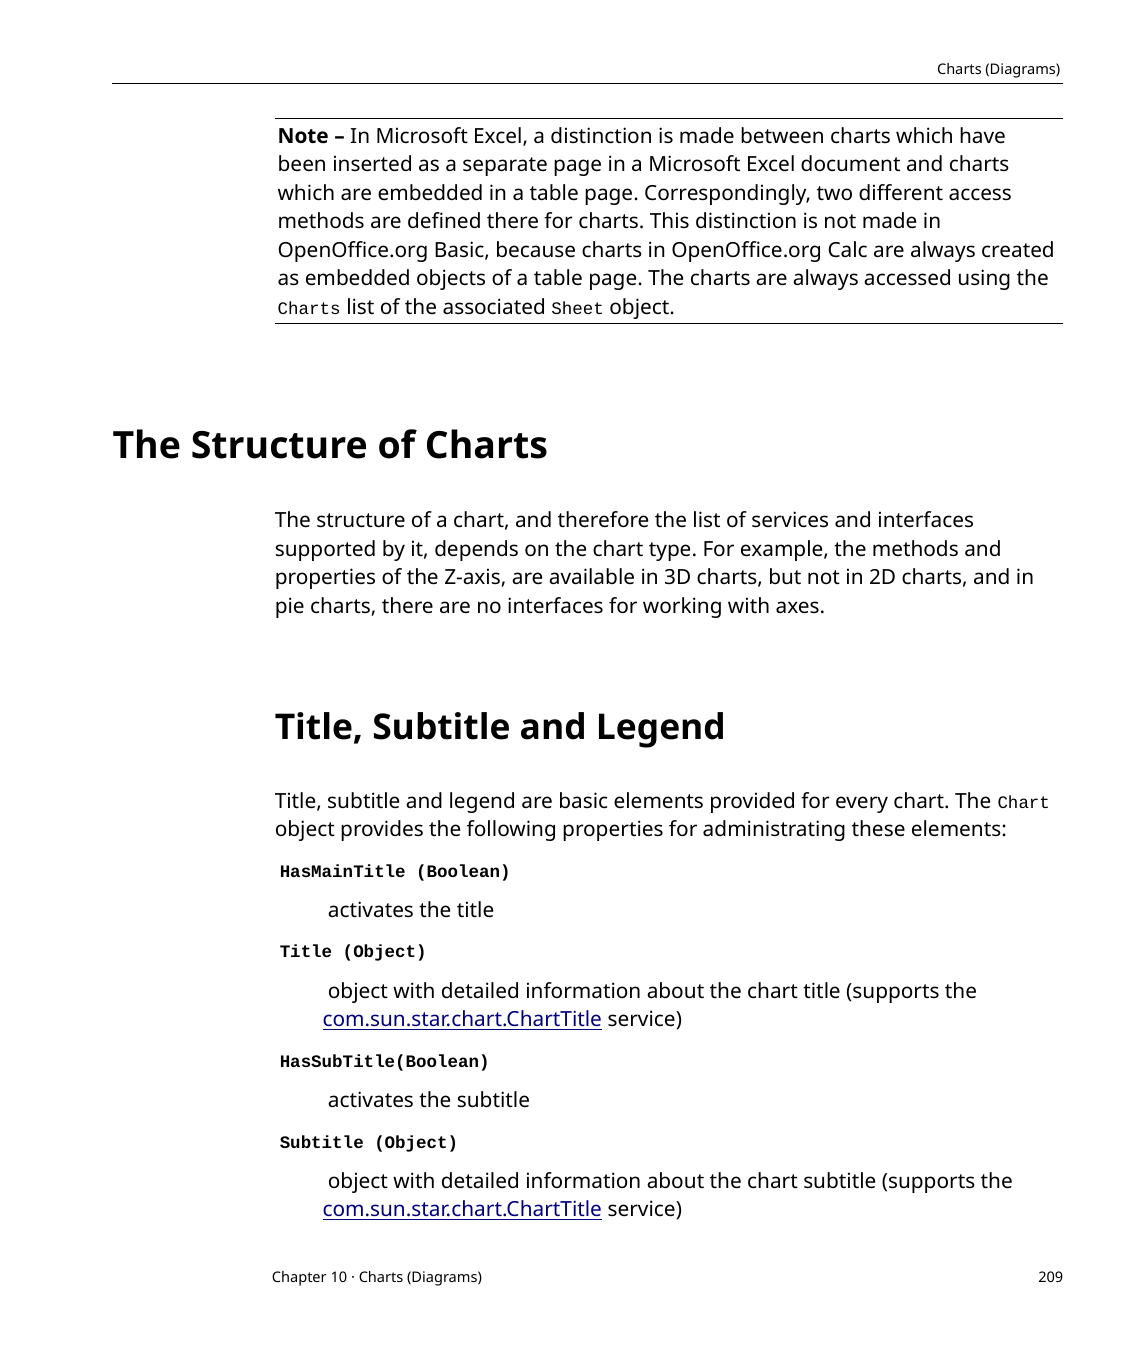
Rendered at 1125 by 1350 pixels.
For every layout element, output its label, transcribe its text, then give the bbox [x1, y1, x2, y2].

list object with detailed information about the chart title (supports the com.sun.star.chart.ChartTitle service) [322, 976, 1063, 1033]
text The structure of a chart, and therefore the list of services and interfaces supported by it, depends on the chart type. For example, the methods and properties of the Z-axis, are available in 3D charts, but not in 2D charts, and in pie charts, there are no interfaces for working with axes. [274, 506, 1063, 619]
list Title (Object) [274, 936, 1063, 964]
list Subtitle (Object) [274, 1126, 1063, 1154]
subtitle The Structure of Charts [112, 419, 1063, 470]
list activates the subtitle [322, 1085, 1063, 1114]
list In Microsoft Excel, a distinction is made between charts which have been inserted as a separate page in a Microsoft Excel document and charts which are embedded in a table page. Correspondingly, two different access methods are defined there for charts. This distinction is not made in OpenOffice.org Basic, because charts in OpenOffice.org Calc are always created as embedded objects of a table page. The charts are always accessed using the Charts list of the associated Sheet object. [274, 119, 1063, 323]
subtitle Title, Subtitle and Legend [274, 702, 1063, 750]
text Title, subtitle and legend are basic elements provided for every chart. The Chart object provides the following properties for administrating these elements: [274, 786, 1063, 843]
list HasMainTitle (Boolean) [274, 855, 1063, 883]
list HasSubTitle(Boolean) [274, 1045, 1063, 1073]
list activates the title [322, 895, 1063, 924]
list object with detailed information about the chart subtitle (supports the com.sun.star.chart.ChartTitle service) [322, 1166, 1063, 1223]
